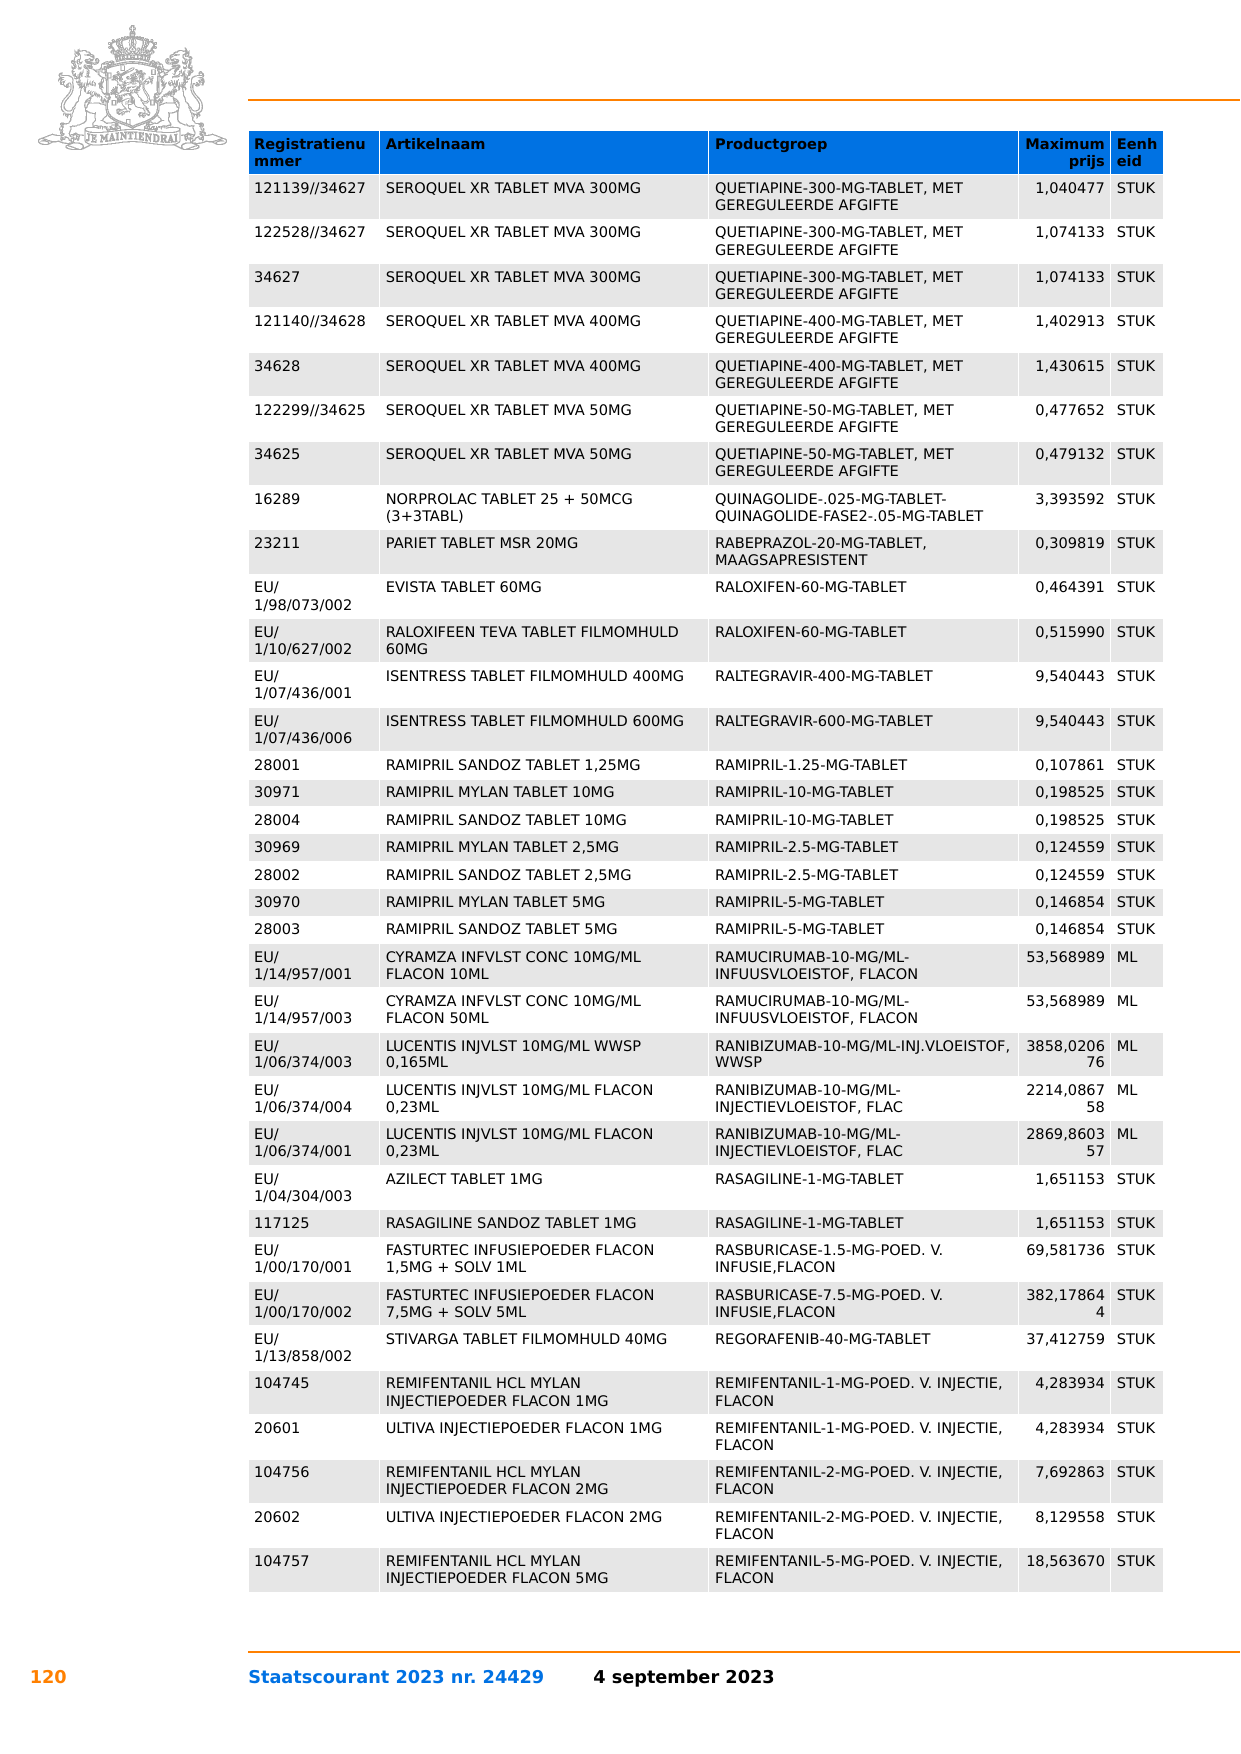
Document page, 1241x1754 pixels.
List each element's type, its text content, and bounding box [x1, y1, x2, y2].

table_cell STIVARGA TABLET FILMOMHULD 40MG [380, 1326, 708, 1370]
table_cell STUK [1111, 664, 1163, 707]
table_cell 104756 [249, 1460, 379, 1503]
table_cell 0,515990 [1019, 619, 1110, 662]
table_cell FASTURTEC INFUSIEPOEDER FLACON 1,5MG + SOLV 1ML [380, 1238, 708, 1281]
table_cell STUK [1111, 1166, 1163, 1209]
table_cell RANIBIZUMAB-10-MG/ML-INJECTIEVLOEISTOF, FLAC [709, 1121, 1018, 1165]
table_cell 1,402913 [1019, 309, 1110, 352]
table_cell CYRAMZA INFVLST CONC 10MG/ML FLACON 10ML [380, 944, 708, 987]
table_cell RAMIPRIL-2.5-MG-TABLET [709, 834, 1018, 861]
table_cell EU/1/06/374/003 [249, 1033, 379, 1076]
table_cell SEROQUEL XR TABLET MVA 300MG [380, 264, 708, 307]
table_cell 53,568989 [1019, 988, 1110, 1032]
table_cell 0,146854 [1019, 917, 1110, 943]
table_cell SEROQUEL XR TABLET MVA 50MG [380, 442, 708, 485]
table_cell 18,563670 [1019, 1548, 1110, 1592]
table_cell STUK [1111, 1326, 1163, 1370]
table_cell QUINAGOLIDE-.025-MG-TABLET-QUINAGOLIDE-FASE2-.05-MG-TABLET [709, 486, 1018, 529]
table_cell 28001 [249, 752, 379, 778]
table_cell STUK [1111, 530, 1163, 574]
table_cell RASAGILINE-1-MG-TABLET [709, 1166, 1018, 1209]
table_cell SEROQUEL XR TABLET MVA 400MG [380, 309, 708, 352]
table_cell CYRAMZA INFVLST CONC 10MG/ML FLACON 50ML [380, 988, 708, 1032]
table_cell 2214,086758 [1019, 1077, 1110, 1120]
table_header Maximumprijs [1019, 131, 1110, 174]
table_cell PARIET TABLET MSR 20MG [380, 530, 708, 574]
table_header Eenheid [1111, 131, 1163, 174]
table_cell STUK [1111, 575, 1163, 618]
table_cell STUK [1111, 1504, 1163, 1547]
table_cell RANIBIZUMAB-10-MG/ML-INJ.VLOEISTOF, WWSP [709, 1033, 1018, 1076]
table_cell STUK [1111, 175, 1163, 219]
table_header Artikelnaam [380, 131, 708, 174]
table_cell RAMIPRIL SANDOZ TABLET 10MG [380, 807, 708, 833]
table_cell 0,198525 [1019, 780, 1110, 806]
table_cell ML [1111, 1033, 1163, 1076]
table_cell ML [1111, 944, 1163, 987]
table_cell STUK [1111, 1210, 1163, 1237]
table_cell QUETIAPINE-300-MG-TABLET, MET GEREGULEERDE AFGIFTE [709, 175, 1018, 219]
table_cell STUK [1111, 264, 1163, 307]
table_cell RAMUCIRUMAB-10-MG/ML-INFUUSVLOEISTOF, FLACON [709, 944, 1018, 987]
table_cell AZILECT TABLET 1MG [380, 1166, 708, 1209]
table_cell 122299//34625 [249, 397, 379, 441]
table_cell 30969 [249, 834, 379, 861]
table_cell EU/1/10/627/002 [249, 619, 379, 662]
table_cell 7,692863 [1019, 1460, 1110, 1503]
table_cell EU/1/04/304/003 [249, 1166, 379, 1209]
table_cell STUK [1111, 1415, 1163, 1458]
table_cell QUETIAPINE-400-MG-TABLET, MET GEREGULEERDE AFGIFTE [709, 353, 1018, 396]
table_cell 0,479132 [1019, 442, 1110, 485]
table_cell ML [1111, 1121, 1163, 1165]
table_cell 1,430615 [1019, 353, 1110, 396]
table_cell 0,124559 [1019, 834, 1110, 861]
table_cell QUETIAPINE-300-MG-TABLET, MET GEREGULEERDE AFGIFTE [709, 264, 1018, 307]
table_cell EU/1/00/170/001 [249, 1238, 379, 1281]
table_cell REGORAFENIB-40-MG-TABLET [709, 1326, 1018, 1370]
table_cell ISENTRESS TABLET FILMOMHULD 600MG [380, 708, 708, 751]
table_cell SEROQUEL XR TABLET MVA 400MG [380, 353, 708, 396]
table_cell 53,568989 [1019, 944, 1110, 987]
table_cell EU/1/13/858/002 [249, 1326, 379, 1370]
table_cell RASAGILINE SANDOZ TABLET 1MG [380, 1210, 708, 1237]
table_cell STUK [1111, 807, 1163, 833]
table_cell EU/1/06/374/001 [249, 1121, 379, 1165]
table_cell NORPROLAC TABLET 25 + 50MCG (3+3TABL) [380, 486, 708, 529]
table_cell RABEPRAZOL-20-MG-TABLET, MAAGSAPRESISTENT [709, 530, 1018, 574]
table_cell SEROQUEL XR TABLET MVA 50MG [380, 397, 708, 441]
table_cell 20602 [249, 1504, 379, 1547]
table_cell 0,198525 [1019, 807, 1110, 833]
table_cell 34625 [249, 442, 379, 485]
table_cell STUK [1111, 220, 1163, 263]
table_cell STUK [1111, 486, 1163, 529]
table_cell FASTURTEC INFUSIEPOEDER FLACON 7,5MG + SOLV 5ML [380, 1282, 708, 1325]
table_cell EU/1/07/436/006 [249, 708, 379, 751]
table_cell 0,107861 [1019, 752, 1110, 778]
table_cell STUK [1111, 780, 1163, 806]
table_cell QUETIAPINE-50-MG-TABLET, MET GEREGULEERDE AFGIFTE [709, 442, 1018, 485]
table_cell EU/1/00/170/002 [249, 1282, 379, 1325]
table_cell 0,309819 [1019, 530, 1110, 574]
table_cell 30970 [249, 889, 379, 916]
table_cell 4,283934 [1019, 1415, 1110, 1458]
table_cell 104745 [249, 1371, 379, 1414]
table_cell 117125 [249, 1210, 379, 1237]
table_cell ML [1111, 1077, 1163, 1120]
table_cell 4,283934 [1019, 1371, 1110, 1414]
table_cell ML [1111, 988, 1163, 1032]
table_cell EU/1/06/374/004 [249, 1077, 379, 1120]
table_cell REMIFENTANIL HCL MYLAN INJECTIEPOEDER FLACON 5MG [380, 1548, 708, 1592]
table_cell RAMUCIRUMAB-10-MG/ML-INFUUSVLOEISTOF, FLACON [709, 988, 1018, 1032]
table_cell RAMIPRIL-1.25-MG-TABLET [709, 752, 1018, 778]
table_cell REMIFENTANIL-2-MG-POED. V. INJECTIE, FLACON [709, 1460, 1018, 1503]
table_cell RASAGILINE-1-MG-TABLET [709, 1210, 1018, 1237]
table_cell 122528//34627 [249, 220, 379, 263]
table_cell STUK [1111, 619, 1163, 662]
table_cell RASBURICASE-7.5-MG-POED. V. INFUSIE,FLACON [709, 1282, 1018, 1325]
table_cell STUK [1111, 353, 1163, 396]
table_cell REMIFENTANIL HCL MYLAN INJECTIEPOEDER FLACON 1MG [380, 1371, 708, 1414]
table_cell EVISTA TABLET 60MG [380, 575, 708, 618]
table_cell LUCENTIS INJVLST 10MG/ML FLACON 0,23ML [380, 1077, 708, 1120]
table_cell EU/1/98/073/002 [249, 575, 379, 618]
table_cell 121139//34627 [249, 175, 379, 219]
table_cell 9,540443 [1019, 708, 1110, 751]
table_cell STUK [1111, 309, 1163, 352]
table_cell REMIFENTANIL-1-MG-POED. V. INJECTIE, FLACON [709, 1371, 1018, 1414]
table_cell RALOXIFEN-60-MG-TABLET [709, 619, 1018, 662]
table_cell 30971 [249, 780, 379, 806]
table_cell STUK [1111, 917, 1163, 943]
table_cell RAMIPRIL-5-MG-TABLET [709, 917, 1018, 943]
table_cell RALOXIFEN-60-MG-TABLET [709, 575, 1018, 618]
table_cell 104757 [249, 1548, 379, 1592]
table_cell STUK [1111, 1460, 1163, 1503]
table_cell REMIFENTANIL HCL MYLAN INJECTIEPOEDER FLACON 2MG [380, 1460, 708, 1503]
table_cell 28003 [249, 917, 379, 943]
table_cell 8,129558 [1019, 1504, 1110, 1547]
table_cell 3858,020676 [1019, 1033, 1110, 1076]
table_cell LUCENTIS INJVLST 10MG/ML WWSP 0,165ML [380, 1033, 708, 1076]
table_header Registratienummer [249, 131, 379, 174]
picture [38, 25, 227, 150]
table_cell RANIBIZUMAB-10-MG/ML-INJECTIEVLOEISTOF, FLAC [709, 1077, 1018, 1120]
table_cell STUK [1111, 1282, 1163, 1325]
table_cell EU/1/14/957/001 [249, 944, 379, 987]
table_cell 0,477652 [1019, 397, 1110, 441]
table_cell ULTIVA INJECTIEPOEDER FLACON 1MG [380, 1415, 708, 1458]
table_cell RASBURICASE-1.5-MG-POED. V. INFUSIE,FLACON [709, 1238, 1018, 1281]
table_cell RAMIPRIL SANDOZ TABLET 5MG [380, 917, 708, 943]
table_cell 28004 [249, 807, 379, 833]
table_cell 0,124559 [1019, 862, 1110, 888]
table_cell RAMIPRIL SANDOZ TABLET 1,25MG [380, 752, 708, 778]
table_cell STUK [1111, 708, 1163, 751]
table_cell 1,040477 [1019, 175, 1110, 219]
table_cell STUK [1111, 1371, 1163, 1414]
table_cell SEROQUEL XR TABLET MVA 300MG [380, 220, 708, 263]
table_cell RAMIPRIL-2.5-MG-TABLET [709, 862, 1018, 888]
table_cell STUK [1111, 834, 1163, 861]
table_cell 9,540443 [1019, 664, 1110, 707]
table_cell STUK [1111, 442, 1163, 485]
table_cell RALOXIFEEN TEVA TABLET FILMOMHULD 60MG [380, 619, 708, 662]
table_cell 16289 [249, 486, 379, 529]
table_cell STUK [1111, 397, 1163, 441]
table_cell RAMIPRIL MYLAN TABLET 5MG [380, 889, 708, 916]
table_cell STUK [1111, 1238, 1163, 1281]
table_cell EU/1/14/957/003 [249, 988, 379, 1032]
table_cell RAMIPRIL-5-MG-TABLET [709, 889, 1018, 916]
table_header Productgroep [709, 131, 1018, 174]
table_cell 69,581736 [1019, 1238, 1110, 1281]
table_cell ISENTRESS TABLET FILMOMHULD 400MG [380, 664, 708, 707]
table_cell QUETIAPINE-300-MG-TABLET, MET GEREGULEERDE AFGIFTE [709, 220, 1018, 263]
table_cell 23211 [249, 530, 379, 574]
table_cell STUK [1111, 862, 1163, 888]
table_cell REMIFENTANIL-1-MG-POED. V. INJECTIE, FLACON [709, 1415, 1018, 1458]
table_cell 28002 [249, 862, 379, 888]
table_cell RAMIPRIL MYLAN TABLET 2,5MG [380, 834, 708, 861]
table_cell 382,178644 [1019, 1282, 1110, 1325]
table_cell STUK [1111, 1548, 1163, 1592]
table_cell 20601 [249, 1415, 379, 1458]
table_cell 37,412759 [1019, 1326, 1110, 1370]
table_cell RAMIPRIL MYLAN TABLET 10MG [380, 780, 708, 806]
table_cell QUETIAPINE-400-MG-TABLET, MET GEREGULEERDE AFGIFTE [709, 309, 1018, 352]
table_cell REMIFENTANIL-2-MG-POED. V. INJECTIE, FLACON [709, 1504, 1018, 1547]
table_cell 1,074133 [1019, 220, 1110, 263]
table_cell ULTIVA INJECTIEPOEDER FLACON 2MG [380, 1504, 708, 1547]
table_cell REMIFENTANIL-5-MG-POED. V. INJECTIE, FLACON [709, 1548, 1018, 1592]
table_cell 1,651153 [1019, 1166, 1110, 1209]
table_cell 121140//34628 [249, 309, 379, 352]
table_cell STUK [1111, 752, 1163, 778]
table_cell 0,146854 [1019, 889, 1110, 916]
table_cell 1,651153 [1019, 1210, 1110, 1237]
table_cell RAMIPRIL-10-MG-TABLET [709, 780, 1018, 806]
table_cell 3,393592 [1019, 486, 1110, 529]
table_cell LUCENTIS INJVLST 10MG/ML FLACON 0,23ML [380, 1121, 708, 1165]
table_cell RAMIPRIL SANDOZ TABLET 2,5MG [380, 862, 708, 888]
table_cell 34628 [249, 353, 379, 396]
table_cell 0,464391 [1019, 575, 1110, 618]
table_cell STUK [1111, 889, 1163, 916]
table_cell RALTEGRAVIR-600-MG-TABLET [709, 708, 1018, 751]
table_cell RAMIPRIL-10-MG-TABLET [709, 807, 1018, 833]
table_cell QUETIAPINE-50-MG-TABLET, MET GEREGULEERDE AFGIFTE [709, 397, 1018, 441]
table_cell 2869,860357 [1019, 1121, 1110, 1165]
table_cell 1,074133 [1019, 264, 1110, 307]
table_cell 34627 [249, 264, 379, 307]
table_cell EU/1/07/436/001 [249, 664, 379, 707]
table_cell SEROQUEL XR TABLET MVA 300MG [380, 175, 708, 219]
table_cell RALTEGRAVIR-400-MG-TABLET [709, 664, 1018, 707]
